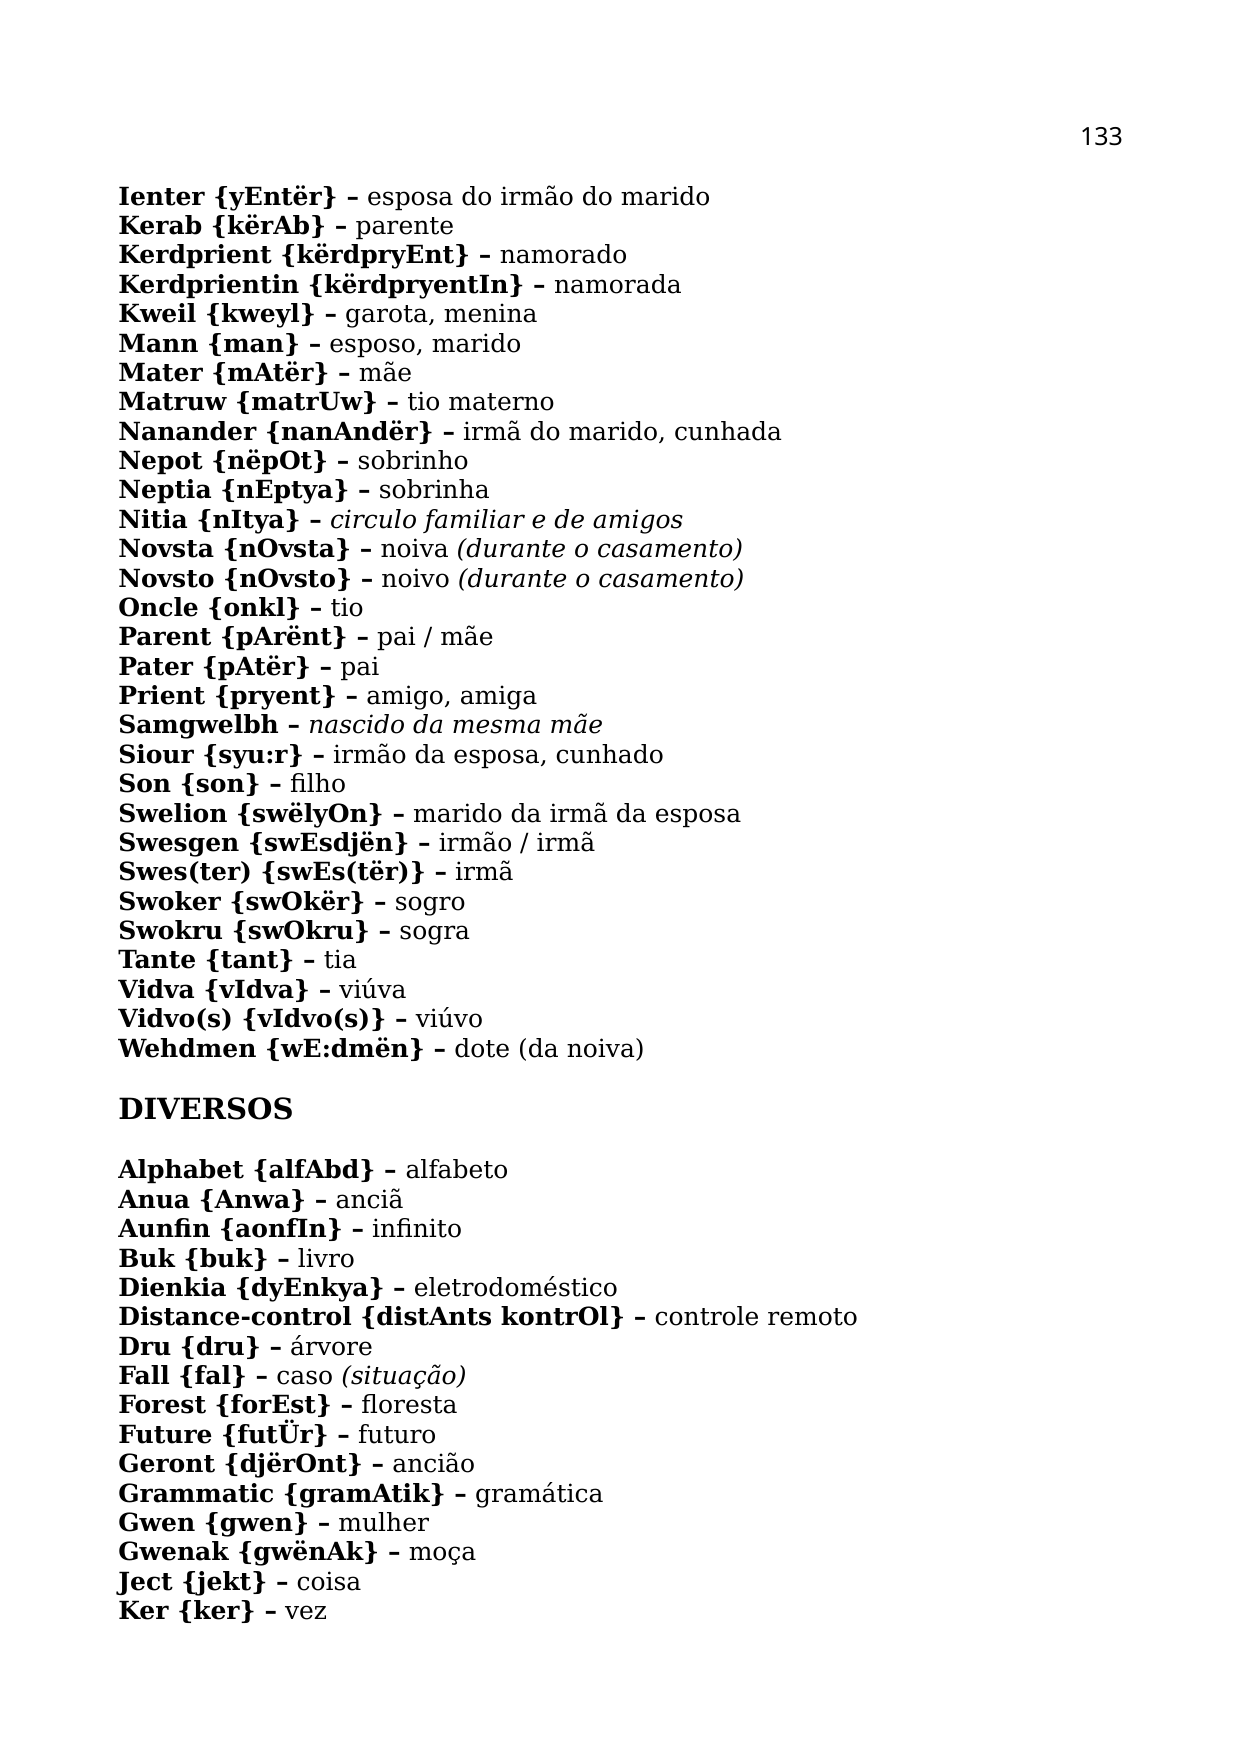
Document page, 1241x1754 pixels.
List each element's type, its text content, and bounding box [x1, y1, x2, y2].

text Oncle {onkl} – tio [118, 593, 1123, 622]
text Nitia {nItya} – circulo familiar e de amigos [118, 505, 1123, 534]
text Dienkia {dyEnkya} – eletrodoméstico [118, 1273, 1123, 1302]
text Prient {pryent} – amigo, amiga [118, 681, 1123, 710]
text Buk {buk} – livro [118, 1244, 1123, 1273]
text Son {son} – filho [118, 769, 1123, 798]
text Distance-control {distAnts kontrOl} – controle remoto [118, 1302, 1123, 1332]
text Ject {jekt} – coisa [118, 1567, 1123, 1596]
text Wehdmen {wE:dmën} – dote (da noiva) [118, 1033, 1123, 1063]
text Pater {pAtër} – pai [118, 652, 1123, 681]
text Kerab {kërAb} – parente [118, 211, 1123, 240]
text Anua {Anwa} – anciã [118, 1185, 1123, 1214]
text Forest {forEst} – floresta [118, 1391, 1123, 1420]
text Swoker {swOkër} – sogro [118, 887, 1123, 916]
text Vidva {vIdva} – viúva [118, 975, 1123, 1004]
text Alphabet {alfAbd} – alfabeto [118, 1156, 1123, 1185]
text Nanander {nanAndër} – irmã do marido, cunhada [118, 417, 1123, 446]
text Geront {djërOnt} – ancião [118, 1449, 1123, 1479]
text Novsto {nOvsto} – noivo (durante o casamento) [118, 563, 1123, 593]
text Mann {man} – esposo, marido [118, 328, 1123, 358]
text Swes(ter) {swEs(tër)} – irmã [118, 857, 1123, 887]
text Kweil {kweyl} – garota, menina [118, 299, 1123, 328]
text Siour {syu:r} – irmão da esposa, cunhado [118, 740, 1123, 769]
text Dru {dru} – árvore [118, 1332, 1123, 1361]
text Ker {ker} – vez [118, 1596, 1123, 1626]
text Samgwelbh – nascido da mesma mãe [118, 710, 1123, 740]
text Swelion {swëlyOn} – marido da irmã da esposa [118, 798, 1123, 828]
text Kerdprientin {kërdpryentIn} – namorada [118, 270, 1123, 299]
text Gwen {gwen} – mulher [118, 1508, 1123, 1537]
subtitle DIVERSOS [118, 1092, 1123, 1126]
text Grammatic {gramAtik} – gramática [118, 1479, 1123, 1508]
text Mater {mAtër} – mãe [118, 358, 1123, 387]
text Kerdprient {kërdpryEnt} – namorado [118, 240, 1123, 270]
text Swokru {swOkru} – sogra [118, 916, 1123, 945]
text Matruw {matrUw} – tio materno [118, 387, 1123, 417]
text Gwenak {gwënAk} – moça [118, 1537, 1123, 1567]
text Ienter {yEntër} – esposa do irmão do marido [118, 182, 1123, 211]
text Vidvo(s) {vIdvo(s)} – viúvo [118, 1004, 1123, 1033]
text Aunfin {aonfIn} – infinito [118, 1214, 1123, 1244]
text Swesgen {swEsdjën} – irmão / irmã [118, 828, 1123, 857]
text Neptia {nEptya} – sobrinha [118, 475, 1123, 505]
text Tante {tant} – tia [118, 945, 1123, 975]
text Parent {pArënt} – pai / mãe [118, 622, 1123, 652]
text Future {futÜr} – futuro [118, 1420, 1123, 1449]
text Nepot {nëpOt} – sobrinho [118, 446, 1123, 475]
text Fall {fal} – caso (situação) [118, 1361, 1123, 1391]
text Novsta {nOvsta} – noiva (durante o casamento) [118, 534, 1123, 563]
